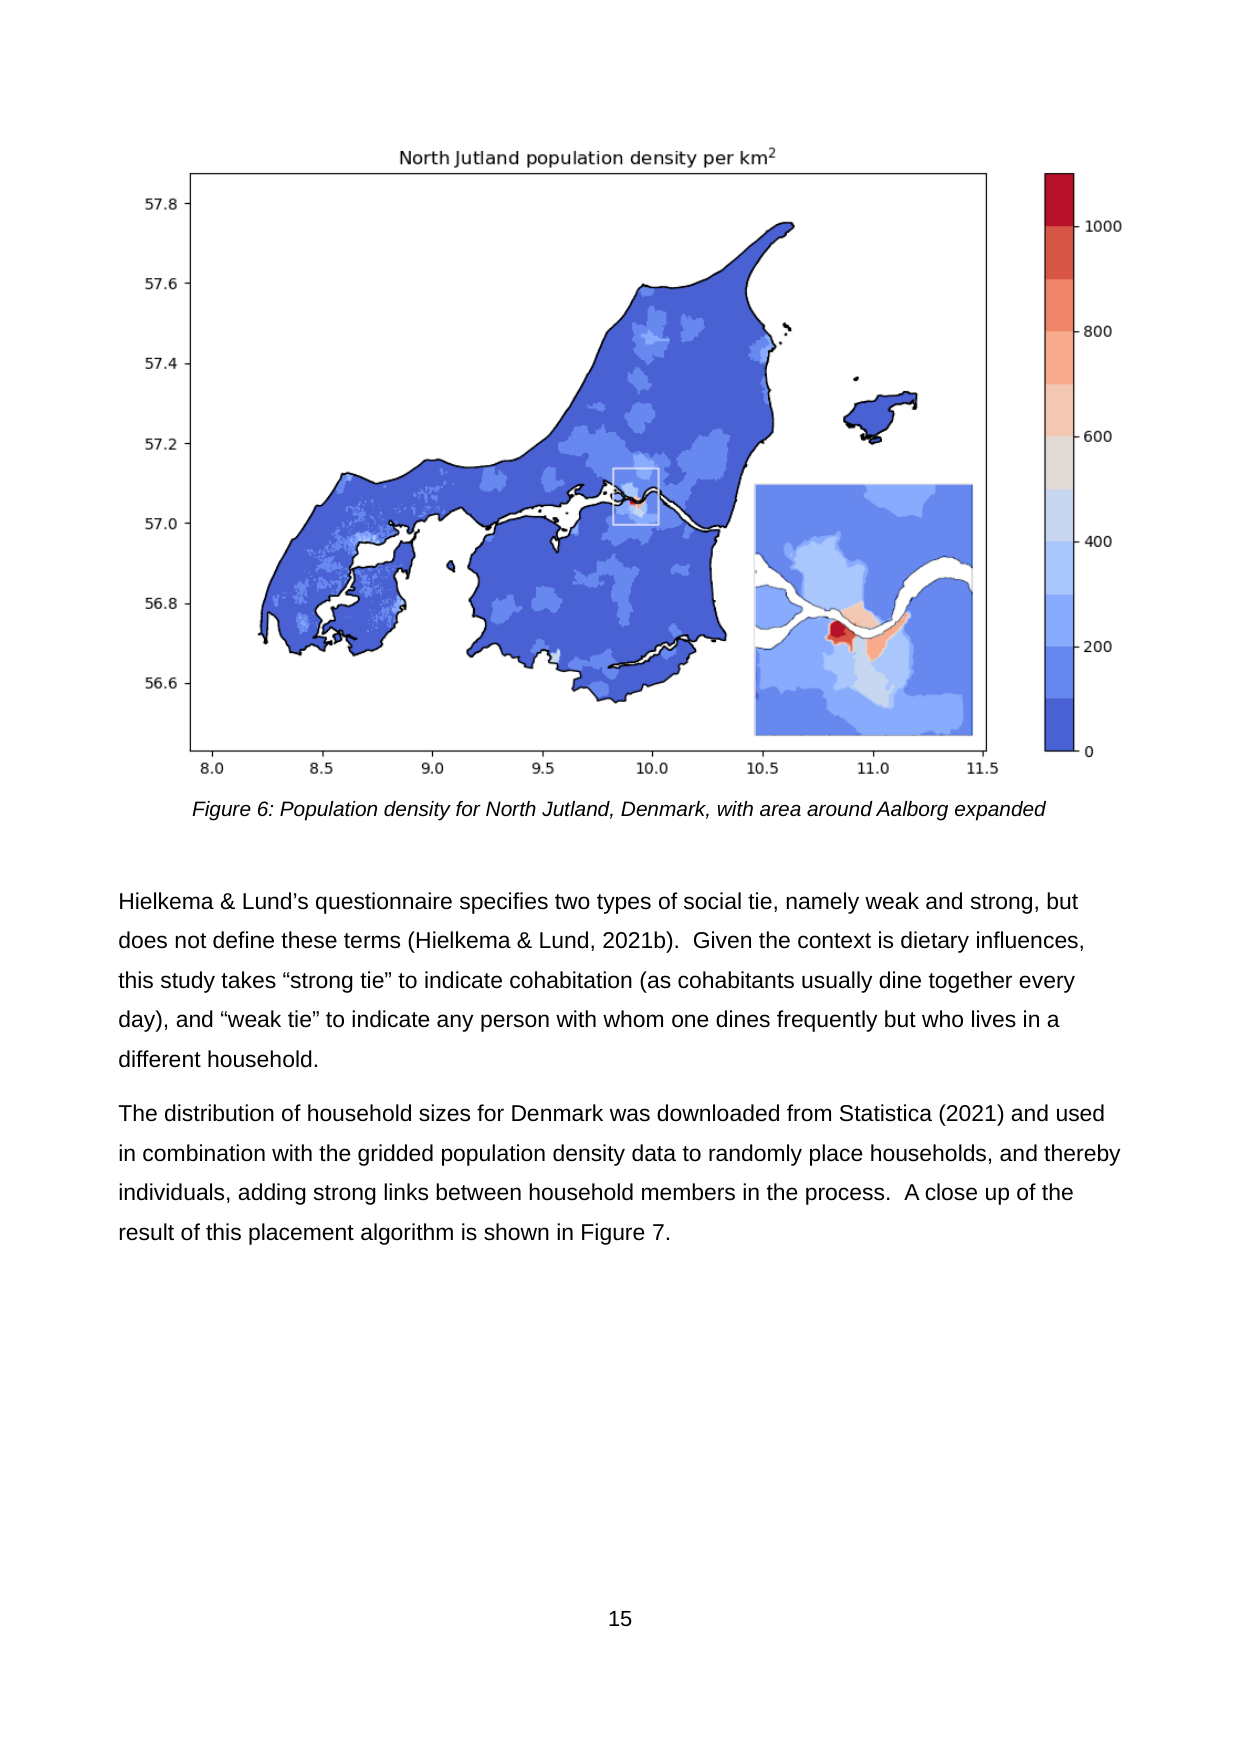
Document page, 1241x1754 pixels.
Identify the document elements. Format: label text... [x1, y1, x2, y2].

text Hielkema & Lund’s questionnaire specifies two types of social tie, namely weak and strong, but does not define these terms (Hielkema & Lund, 2021b). Given the context is dietary influences, this study takes “strong tie” to indicate cohabitation (as cohabitants usually dine together every day), and “weak tie” to indicate any person with whom one dines frequently but who lives in a different household. [118, 888, 1122, 1072]
picture [118, 130, 1123, 797]
text The distribution of household sizes for Denmark was downloaded from Statistica (2021) and used in combination with the gridded population density data to randomly place households, and thereby individuals, adding strong links between household members in the process. A close up of the result of this placement algorithm is shown in Figure 7. [118, 1100, 1122, 1245]
text Figure 6: Population density for North Jutland, Denmark, with area around Aalborg expanded [118, 797, 1122, 821]
